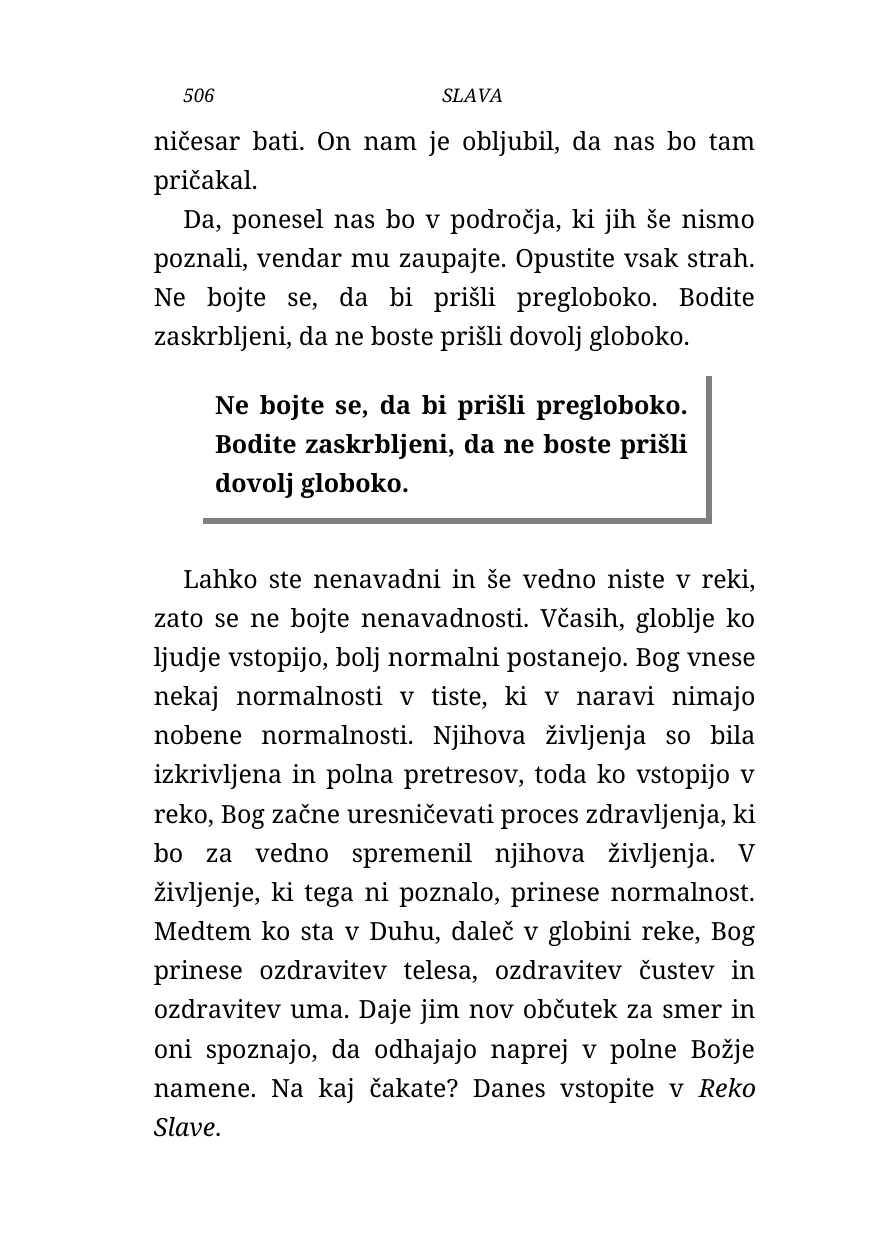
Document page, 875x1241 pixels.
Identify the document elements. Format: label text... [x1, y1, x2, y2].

text Da, ponesel nas bo v področja, ki jih še nismo poznali, vendar mu zaupajte. Opustite vsak strah. Ne bojte se, da bi prišli pregloboko. Bodite zaskrbljeni, da ne boste prišli dovolj globoko. [153, 202, 756, 353]
text Lahko ste nenavadni in še vedno niste v reki, zato se ne bojte nenavadnosti. Včasih, globlje ko ljudje vstopijo, bolj normalni postanejo. Bog vnese nekaj normalnosti v tiste, ki v naravi nimajo nobene normalnosti. Njihova življenja so bila izkrivljena in polna pretresov, toda ko vstopijo v reko, Bog začne uresničevati proces zdravljenja, ki bo za vedno spremenil njihova življenja. V življenje, ki tega ni poznalo, prinese normalnost. Medtem ko sta v Duhu, daleč v globini reke, Bog prinese ozdravitev telesa, ozdravitev čustev in ozdravitev uma. Daje jim nov občutek za smer in oni spoznajo, da odhajajo naprej v polne Božje namene. Na kaj čakate? Danes vstopite v Reko Slave. [153, 561, 756, 1144]
text Ne bojte se, da bi prišli pregloboko. Bodite zaskrbljeni, da ne boste prišli dovolj globoko. [197, 370, 706, 518]
text ničesar bati. On nam je obljubil, da nas bo tam pričakal. [153, 123, 756, 196]
